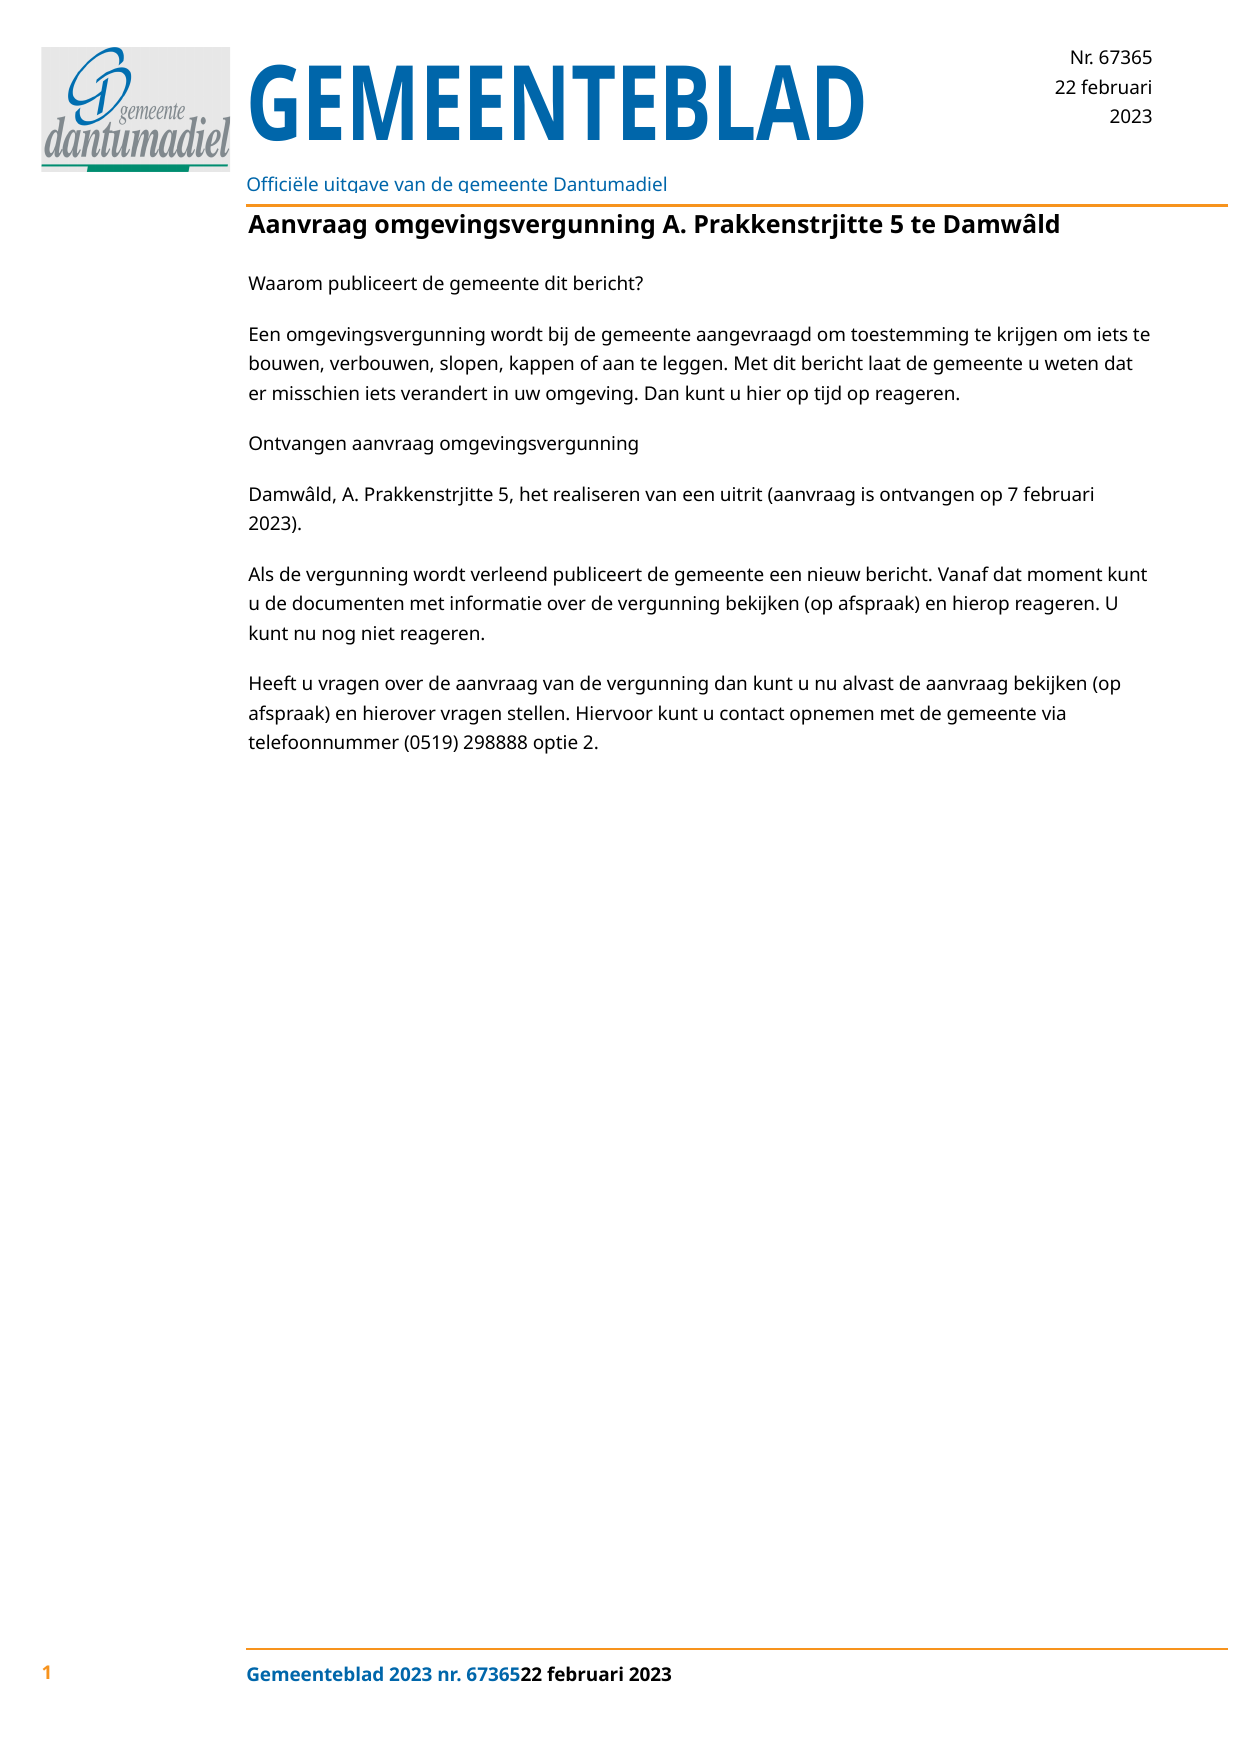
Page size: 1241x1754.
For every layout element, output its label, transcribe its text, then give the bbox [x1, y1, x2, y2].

text Als de vergunning wordt verleend publiceert de gemeente een nieuw bericht. Vanaf dat moment kunt u de documenten met informatie over de vergunning bekijken (op afspraak) en hierop reageren. U kunt nu nog niet reageren. [248, 561, 1152, 646]
text Een omgevingsvergunning wordt bij de gemeente aangevraagd om toestemming te krijgen om iets te bouwen, verbouwen, slopen, kappen of aan te leggen. Met dit bericht laat de gemeente u weten dat er misschien iets verandert in uw omgeving. Dan kunt u hier op tijd op reageren. [248, 321, 1152, 406]
text Aanvraag omgevingsvergunning A. Prakkenstrjitte 5 te Damwâld [248, 207, 1152, 241]
text Heeft u vragen over de aanvraag van de vergunning dan kunt u nu alvast de aanvraag bekijken (op afspraak) en hierover vragen stellen. Hiervoor kunt u contact opnemen met de gemeente via telefoonnummer (0519) 298888 optie 2. [248, 670, 1152, 755]
picture [41, 47, 231, 172]
text Waarom publiceert de gemeente dit bericht? [248, 270, 1152, 296]
text Ontvangen aanvraag omgevingsvergunning [248, 430, 1152, 456]
text Damwâld, A. Prakkenstrjitte 5, het realiseren van een uitrit (aanvraag is ontvangen op 7 februari 2023). [248, 481, 1152, 536]
